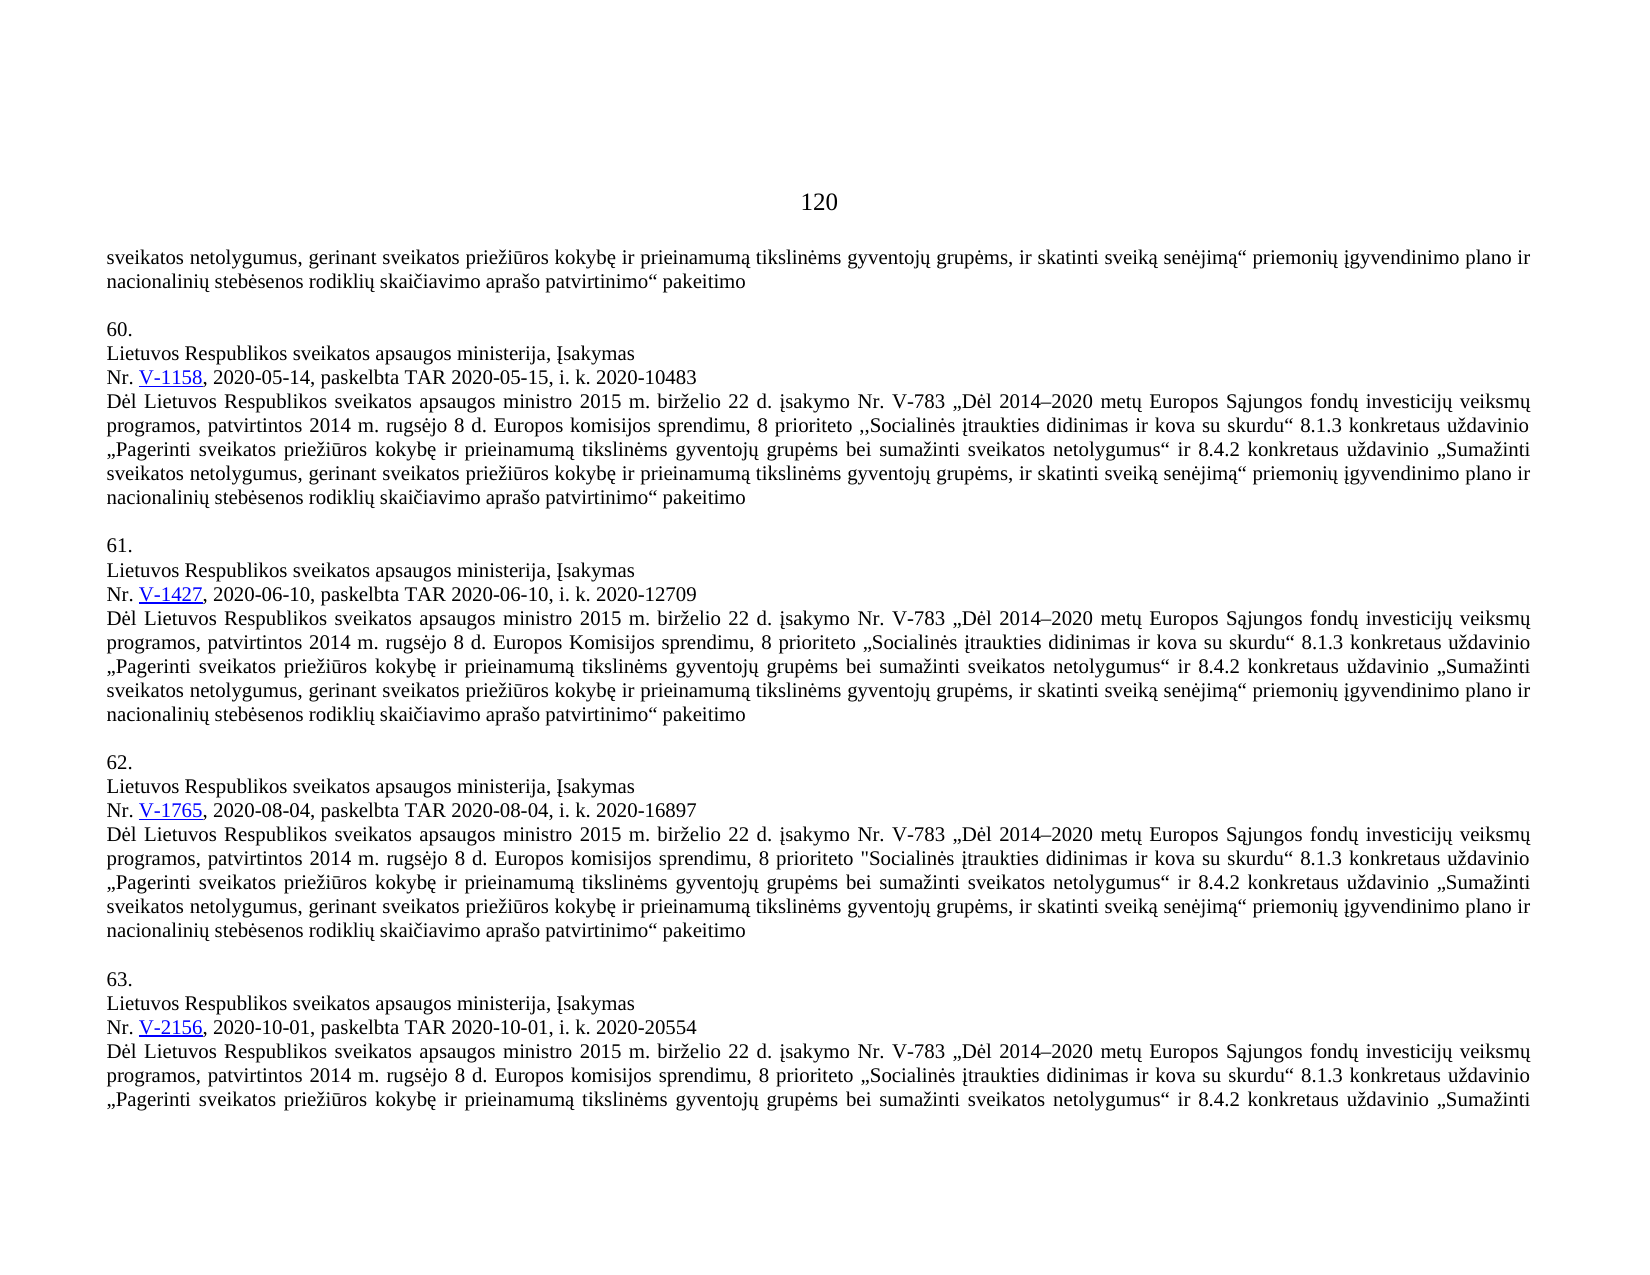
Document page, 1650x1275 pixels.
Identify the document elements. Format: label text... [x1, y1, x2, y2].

text Lietuvos Respublikos sveikatos apsaugos ministerija, Įsakymas [106, 991, 1532, 1015]
text 61. [106, 533, 1532, 557]
text Nr. V-1427, 2020-06-10, paskelbta TAR 2020-06-10, i. k. 2020-12709 [106, 582, 1532, 606]
text Nr. V-1765, 2020-08-04, paskelbta TAR 2020-08-04, i. k. 2020-16897 [106, 798, 1532, 822]
text 63. [106, 967, 1532, 991]
text Nr. V-1158, 2020-05-14, paskelbta TAR 2020-05-15, i. k. 2020-10483 [106, 365, 1532, 389]
text sveikatos netolygumus, gerinant sveikatos priežiūros kokybę ir prieinamumą tikslinėms gyventojų grupėms, ir skatinti sveiką senėjimą“ priemonių įgyvendinimo plano ir nacionalinių stebėsenos rodiklių skaičiavimo aprašo patvirtinimo“ pakeitimo [106, 245, 1532, 293]
text Dėl Lietuvos Respublikos sveikatos apsaugos ministro 2015 m. birželio 22 d. įsakymo Nr. V-783 „Dėl 2014–2020 metų Europos Sąjungos fondų investicijų veiksmų programos, patvirtintos 2014 m. rugsėjo 8 d. Europos komisijos sprendimu, 8 prioriteto "Socialinės įtraukties didinimas ir kova su skurdu“ 8.1.3 konkretaus uždavinio „Pagerinti sveikatos priežiūros kokybę ir prieinamumą tikslinėms gyventojų grupėms bei sumažinti sveikatos netolygumus“ ir 8.4.2 konkretaus uždavinio „Sumažinti sveikatos netolygumus, gerinant sveikatos priežiūros kokybę ir prieinamumą tikslinėms gyventojų grupėms, ir skatinti sveiką senėjimą“ priemonių įgyvendinimo plano ir nacionalinių stebėsenos rodiklių skaičiavimo aprašo patvirtinimo“ pakeitimo [106, 822, 1532, 942]
text 60. [106, 317, 1532, 341]
text Dėl Lietuvos Respublikos sveikatos apsaugos ministro 2015 m. birželio 22 d. įsakymo Nr. V-783 „Dėl 2014–2020 metų Europos Sąjungos fondų investicijų veiksmų programos, patvirtintos 2014 m. rugsėjo 8 d. Europos komisijos sprendimu, 8 prioriteto „Socialinės įtraukties didinimas ir kova su skurdu“ 8.1.3 konkretaus uždavinio „Pagerinti sveikatos priežiūros kokybę ir prieinamumą tikslinėms gyventojų grupėms bei sumažinti sveikatos netolygumus“ ir 8.4.2 konkretaus uždavinio „Sumažinti [106, 1039, 1532, 1111]
text Lietuvos Respublikos sveikatos apsaugos ministerija, Įsakymas [106, 557, 1532, 582]
text Nr. V-2156, 2020-10-01, paskelbta TAR 2020-10-01, i. k. 2020-20554 [106, 1015, 1532, 1039]
text 62. [106, 750, 1532, 774]
text Lietuvos Respublikos sveikatos apsaugos ministerija, Įsakymas [106, 774, 1532, 798]
text Dėl Lietuvos Respublikos sveikatos apsaugos ministro 2015 m. birželio 22 d. įsakymo Nr. V-783 „Dėl 2014–2020 metų Europos Sąjungos fondų investicijų veiksmų programos, patvirtintos 2014 m. rugsėjo 8 d. Europos komisijos sprendimu, 8 prioriteto ,,Socialinės įtraukties didinimas ir kova su skurdu“ 8.1.3 konkretaus uždavinio „Pagerinti sveikatos priežiūros kokybę ir prieinamumą tikslinėms gyventojų grupėms bei sumažinti sveikatos netolygumus“ ir 8.4.2 konkretaus uždavinio „Sumažinti sveikatos netolygumus, gerinant sveikatos priežiūros kokybę ir prieinamumą tikslinėms gyventojų grupėms, ir skatinti sveiką senėjimą“ priemonių įgyvendinimo plano ir nacionalinių stebėsenos rodiklių skaičiavimo aprašo patvirtinimo“ pakeitimo [106, 389, 1532, 509]
text Lietuvos Respublikos sveikatos apsaugos ministerija, Įsakymas [106, 341, 1532, 365]
text Dėl Lietuvos Respublikos sveikatos apsaugos ministro 2015 m. birželio 22 d. įsakymo Nr. V-783 „Dėl 2014–2020 metų Europos Sąjungos fondų investicijų veiksmų programos, patvirtintos 2014 m. rugsėjo 8 d. Europos Komisijos sprendimu, 8 prioriteto „Socialinės įtraukties didinimas ir kova su skurdu“ 8.1.3 konkretaus uždavinio „Pagerinti sveikatos priežiūros kokybę ir prieinamumą tikslinėms gyventojų grupėms bei sumažinti sveikatos netolygumus“ ir 8.4.2 konkretaus uždavinio „Sumažinti sveikatos netolygumus, gerinant sveikatos priežiūros kokybę ir prieinamumą tikslinėms gyventojų grupėms, ir skatinti sveiką senėjimą“ priemonių įgyvendinimo plano ir nacionalinių stebėsenos rodiklių skaičiavimo aprašo patvirtinimo“ pakeitimo [106, 606, 1532, 726]
